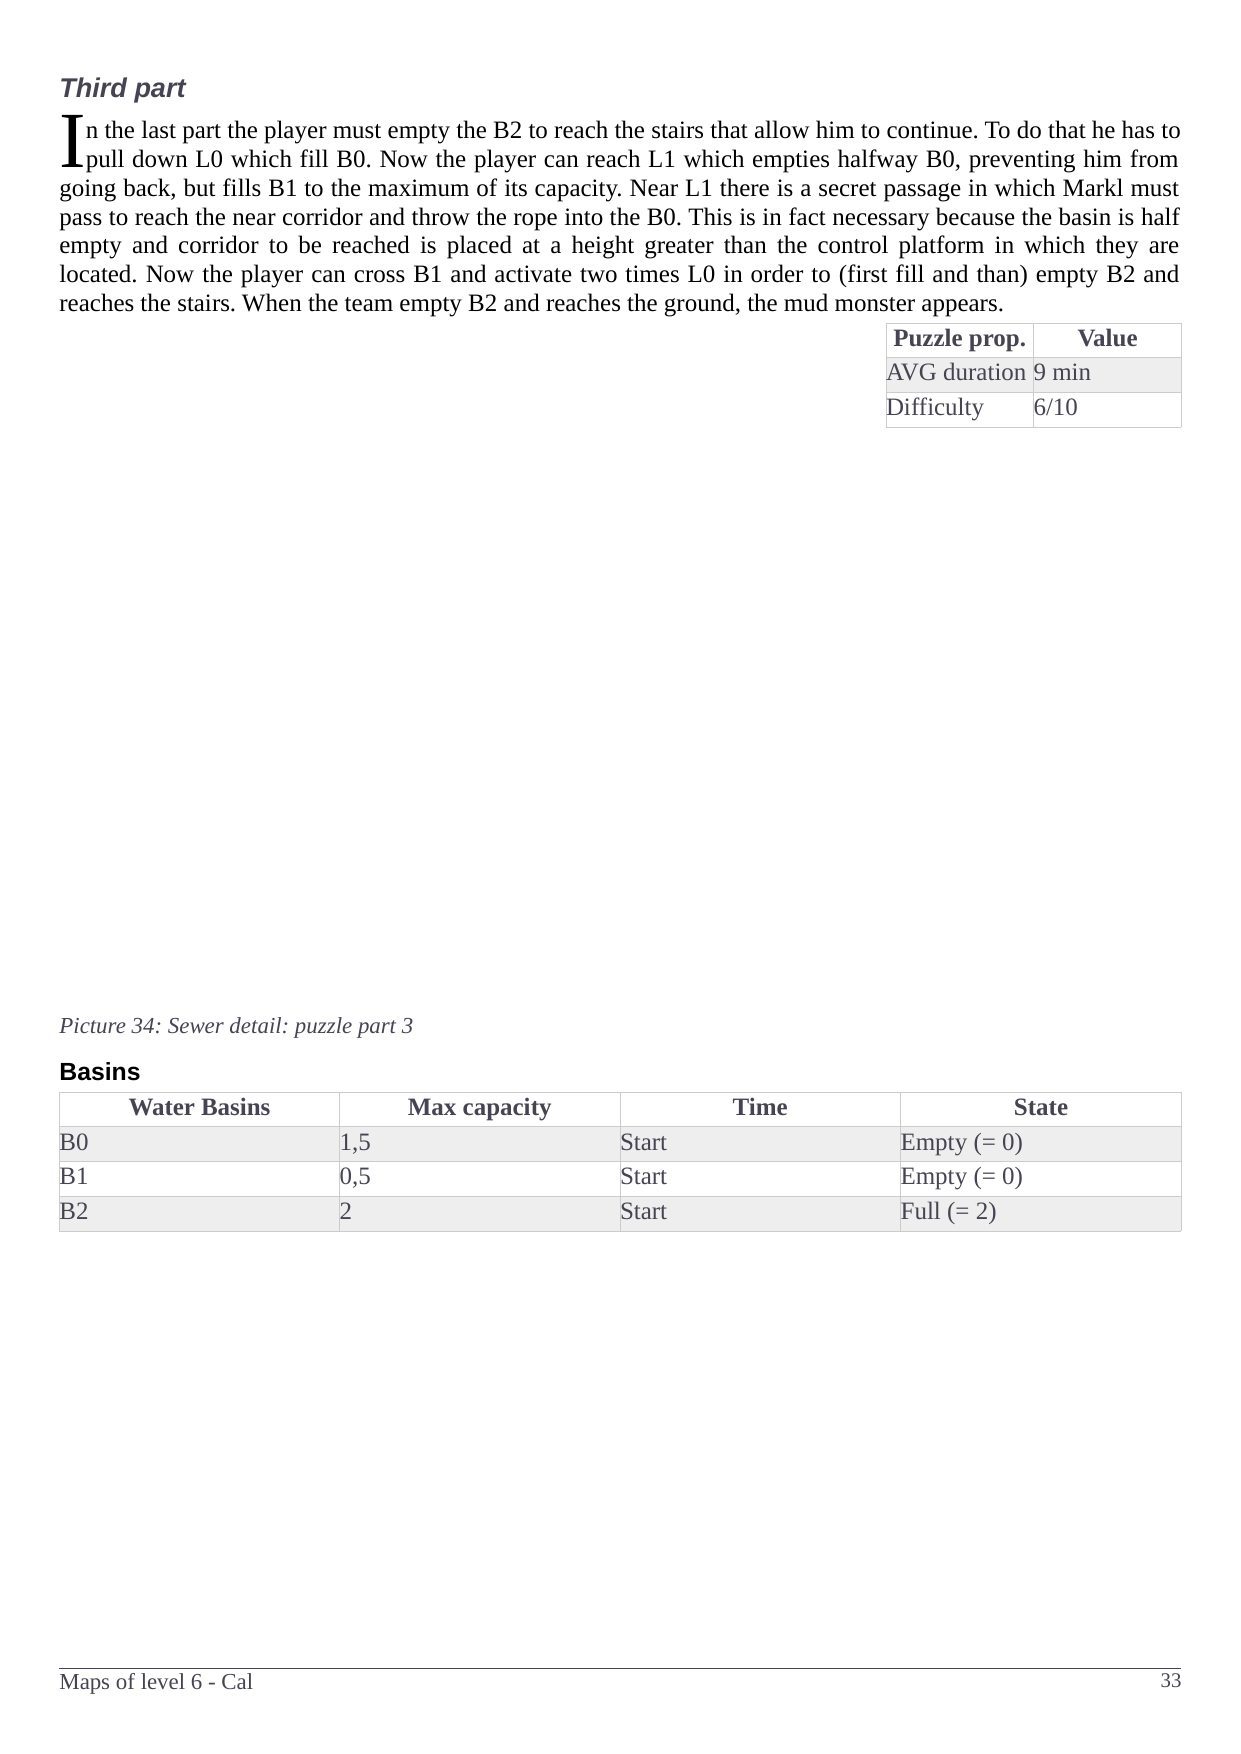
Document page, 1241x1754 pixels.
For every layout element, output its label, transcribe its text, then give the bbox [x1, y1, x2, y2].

table_cell 2 [340, 1197, 620, 1231]
table_cell Empty (= 0) [901, 1162, 1181, 1196]
table_header Value [1034, 324, 1181, 357]
table_cell Full (= 2) [901, 1197, 1181, 1231]
table_cell Start [621, 1197, 900, 1231]
table_header Water Basins [60, 1093, 339, 1126]
table_cell 9 min [1034, 358, 1181, 392]
subtitle Basins [59, 1057, 1181, 1085]
table_header [59, 323, 886, 1044]
table_cell B2 [60, 1197, 339, 1231]
table_cell 0,5 [340, 1162, 620, 1196]
table_header Max capacity [340, 1093, 620, 1126]
table_cell Difficulty [887, 393, 1033, 427]
table_cell Start [621, 1162, 900, 1196]
table_cell 6/10 [1034, 393, 1181, 427]
table_cell B0 [60, 1127, 339, 1161]
table_header State [901, 1093, 1181, 1126]
table_cell 1,5 [340, 1127, 620, 1161]
table_header [886, 428, 1181, 1044]
table_cell Empty (= 0) [901, 1127, 1181, 1161]
table_cell AVG duration [887, 358, 1033, 392]
table_header [64, 1019, 70, 1026]
text In the last part the player must empty the B2 to reach the stairs that allow him to continue. To do that he has to pull down L0 which fill B0. Now the player can reach L1 which empties halfway B0, preventing him from going back, but fills B1 to the maximum of its capacity. Near L1 there is a secret passage in which Markl must pass to reach the near corridor and throw the rope into the B0. This is in fact necessary because the basin is half empty and corridor to be reached is placed at a height greater than the control platform in which they are located. Now the player can cross B1 and activate two times L0 in order to (first fill and than) empty B2 and reaches the stairs. When the team empty B2 and reaches the ground, the mud monster appears. [59, 115, 1181, 317]
table_cell Start [621, 1127, 900, 1161]
table_cell B1 [60, 1162, 339, 1196]
table_header Puzzle prop. [887, 324, 1033, 357]
subtitle Third part [59, 72, 1181, 103]
table_header Time [621, 1093, 900, 1126]
